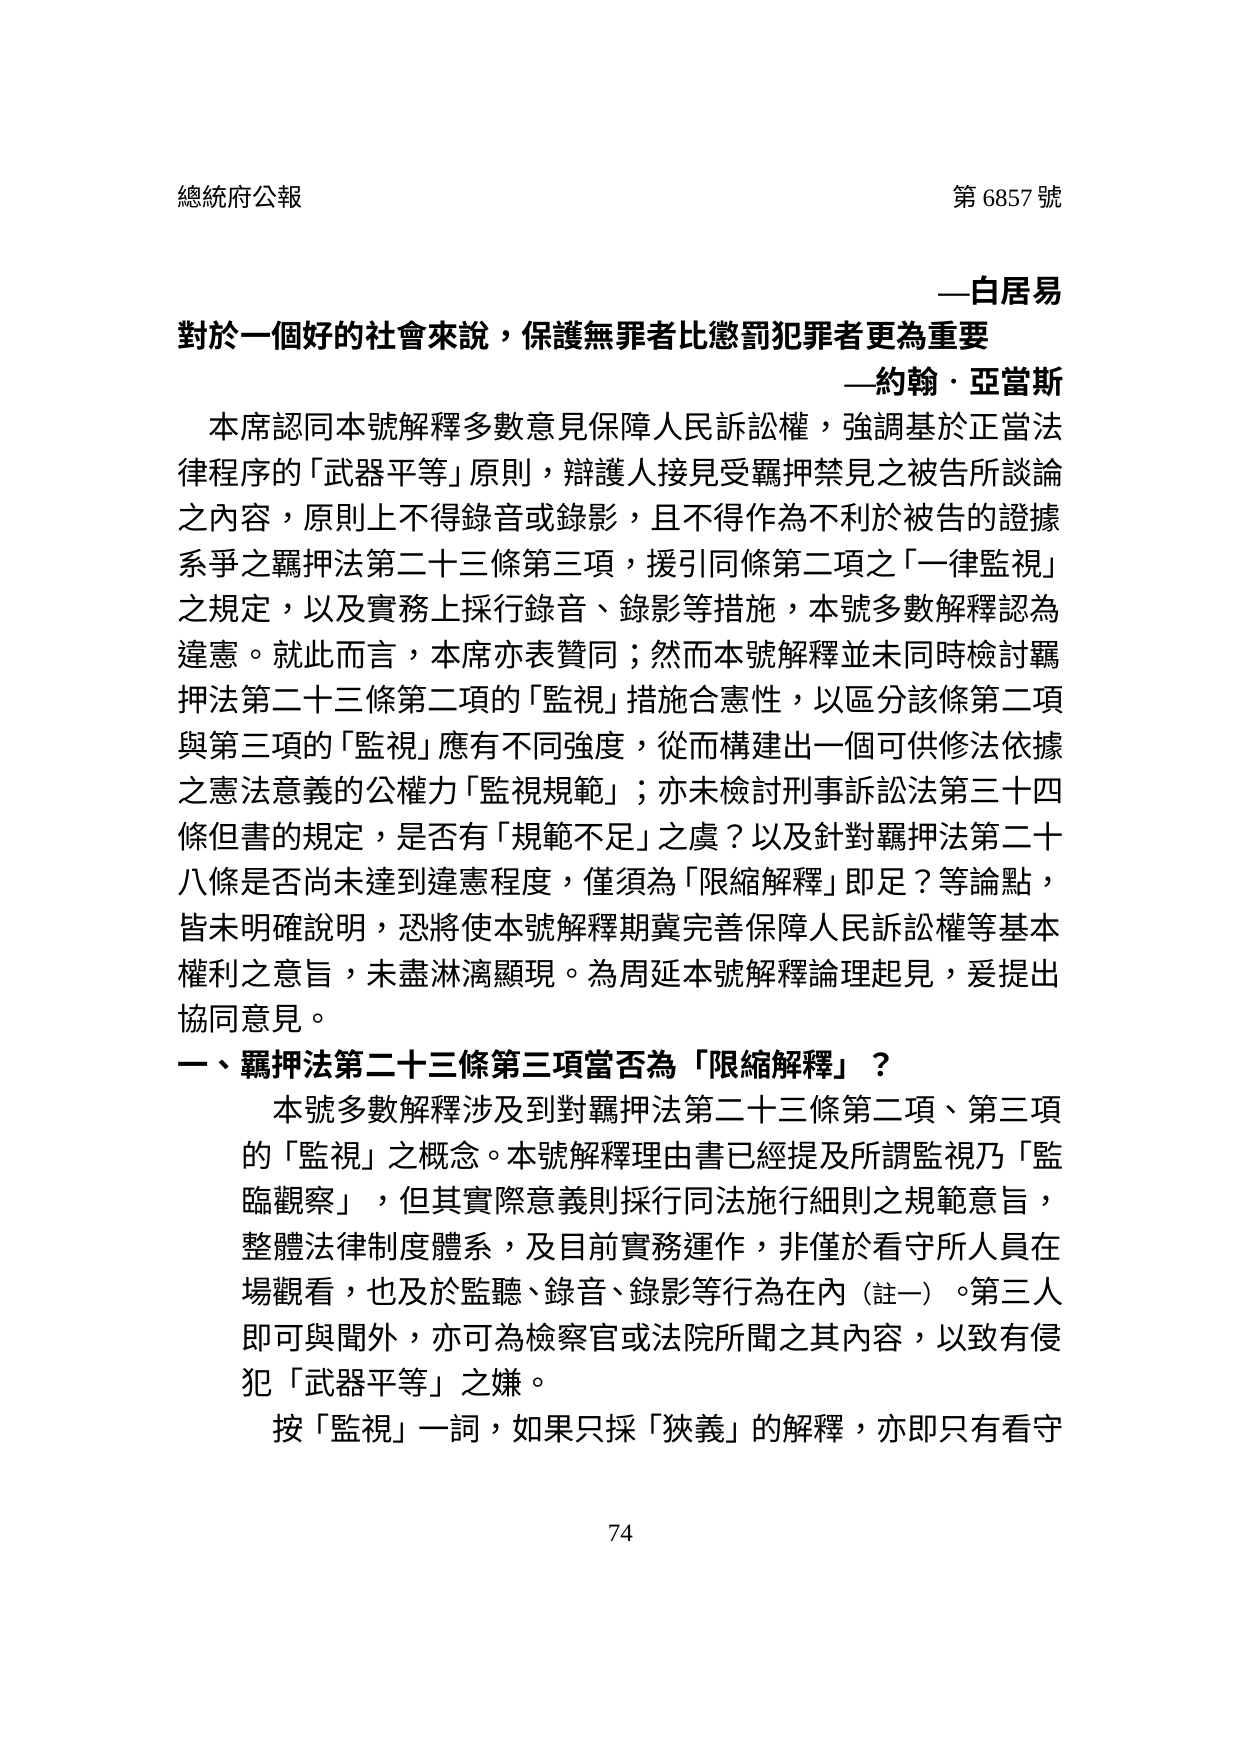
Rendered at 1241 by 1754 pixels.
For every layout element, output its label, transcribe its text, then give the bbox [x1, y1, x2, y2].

text 按「監視」一詞，如果只採「狹義」的解釋，亦即只有看守 [241, 1404, 1063, 1449]
text —白居易 [177, 266, 1063, 311]
text 一、羈押法第二十三條第三項當否為「限縮解釋」？ [177, 1040, 1063, 1085]
text 對於一個好的社會來說，保護無罪者比懲罰犯罪者更為重要 [177, 311, 1063, 357]
text 本號多數解釋涉及到對羈押法第二十三條第二項、第三項的「監視」之概念。本號解釋理由書已經提及所謂監視乃「監臨觀察」，但其實際意義則採行同法施行細則之規範意旨，整體法律制度體系，及目前實務運作，非僅於看守所人員在場觀看，也及於監聽、錄音、錄影等行為在內（註一）。第三人即可與聞外，亦可為檢察官或法院所聞之其內容，以致有侵犯「武器平等」之嫌。 [241, 1085, 1063, 1404]
text 本席認同本號解釋多數意見保障人民訴訟權，強調基於正當法律程序的「武器平等」原則，辯護人接見受羈押禁見之被告所談論之內容，原則上不得錄音或錄影，且不得作為不利於被告的證據。系爭之羈押法第二十三條第三項，援引同條第二項之「一律監視」之規定，以及實務上採行錄音、錄影等措施，本號多數解釋認為違憲。就此而言，本席亦表贊同；然而本號解釋並未同時檢討羈押法第二十三條第二項的「監視」措施合憲性，以區分該條第二項與第三項的「監視」應有不同強度，從而構建出一個可供修法依據之憲法意義的公權力「監視規範」；亦未檢討刑事訴訟法第三十四條但書的規定，是否有「規範不足」之虞？以及針對羈押法第二十八條是否尚未達到違憲程度，僅須為「限縮解釋」即足？等論點，皆未明確說明，恐將使本號解釋期冀完善保障人民訴訟權等基本權利之意旨，未盡淋漓顯現。為周延本號解釋論理起見，爰提出協同意見。 [177, 402, 1063, 1040]
text —約翰‧亞當斯 [177, 357, 1063, 402]
